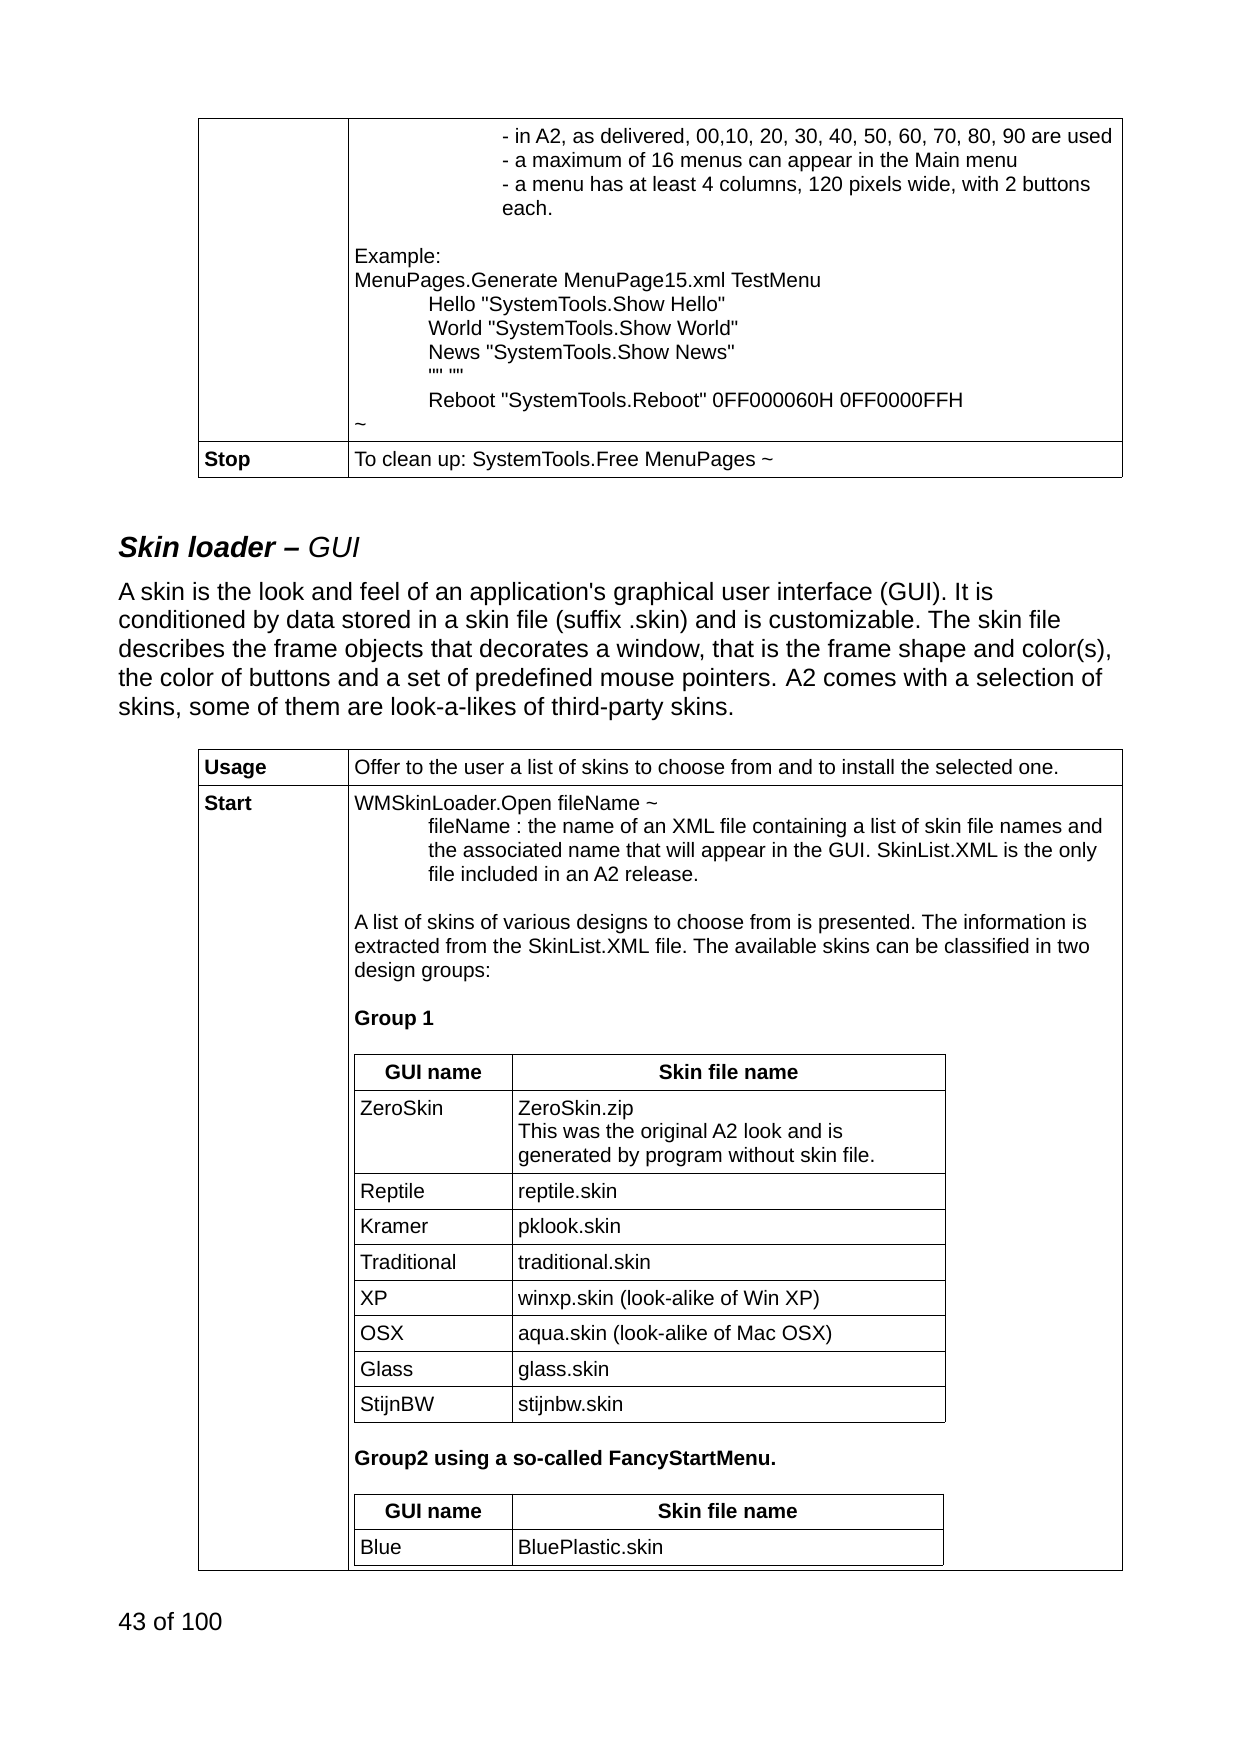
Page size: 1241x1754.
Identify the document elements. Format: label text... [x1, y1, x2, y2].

table_header GUI name [355, 1495, 512, 1529]
table_cell Start [199, 786, 348, 1570]
subtitle Skin loader – GUI [118, 531, 1122, 564]
table_cell StijnBW [355, 1387, 512, 1422]
table_cell To clean up: SystemTools.Free MenuPages ~ [349, 442, 1122, 477]
table_cell Reptile [355, 1174, 512, 1208]
table_cell Traditional [355, 1245, 512, 1279]
table_cell Glass [355, 1352, 512, 1386]
table_header Skin file name [513, 1495, 943, 1529]
table_cell ZeroSkin [355, 1091, 512, 1173]
table_cell traditional.skin [513, 1245, 945, 1279]
table_cell Blue [355, 1530, 512, 1564]
table_cell glass.skin [513, 1352, 945, 1386]
table_header Skin file name [513, 1055, 945, 1089]
table_cell reptile.skin [513, 1174, 945, 1208]
table_cell ZeroSkin.zip This was the original A2 look and is generated by program without skin file. [513, 1091, 945, 1173]
table_cell Stop [199, 442, 348, 477]
table_cell aqua.skin (look-alike of Mac OSX) [513, 1316, 945, 1351]
table_header GUI name [355, 1055, 512, 1089]
text A skin is the look and feel of an application's graphical user interface (GUI). It is conditioned by data stored in a skin file (suffix .skin) and is customizable. The skin file describes the frame objects that decorates a window, that is the frame shape and color(s), the color of buttons and a set of predefined mouse pointers. A2 comes with a selection of skins, some of them are look-a-likes of third-party skins. [118, 577, 1122, 720]
table_header Usage [199, 750, 348, 784]
table_cell winxp.skin (look-alike of Win XP) [513, 1281, 945, 1315]
table_cell WMSkinLoader.Open fileName ~ fileName : the name of an XML file containing a list of skin file names and the associated name that will appear in the GUI. SkinList.XML is the only file included in an A2 release. A list of skins of various designs to choose from is presented. The information is extracted from the SkinList.XML file. The available skins can be classified in two design groups: Group 1 Group2 using a so-called FancyStartMenu. [349, 786, 1122, 1570]
table_cell BluePlastic.skin [513, 1530, 943, 1564]
table_cell Kramer [355, 1210, 512, 1244]
table_header Offer to the user a list of skins to choose from and to install the selected one. [349, 750, 1122, 784]
table_cell stijnbw.skin [513, 1387, 945, 1422]
table_cell - in A2, as delivered, 00,10, 20, 30, 40, 50, 60, 70, 80, 90 are used - a maximum of 16 menus can appear in the Main menu - a menu has at least 4 columns, 120 pixels wide, with 2 buttons each. Example: MenuPages.Generate MenuPage15.xml TestMenu Hello "SystemTools.Show Hello" World "SystemTools.Show World" News "SystemTools.Show News" "" "" Reboot "SystemTools.Reboot" 0FF000060H 0FF0000FFH ~ [349, 119, 1122, 441]
table_cell pklook.skin [513, 1210, 945, 1244]
table_cell OSX [355, 1316, 512, 1351]
table_cell XP [355, 1281, 512, 1315]
table_cell [199, 119, 348, 441]
